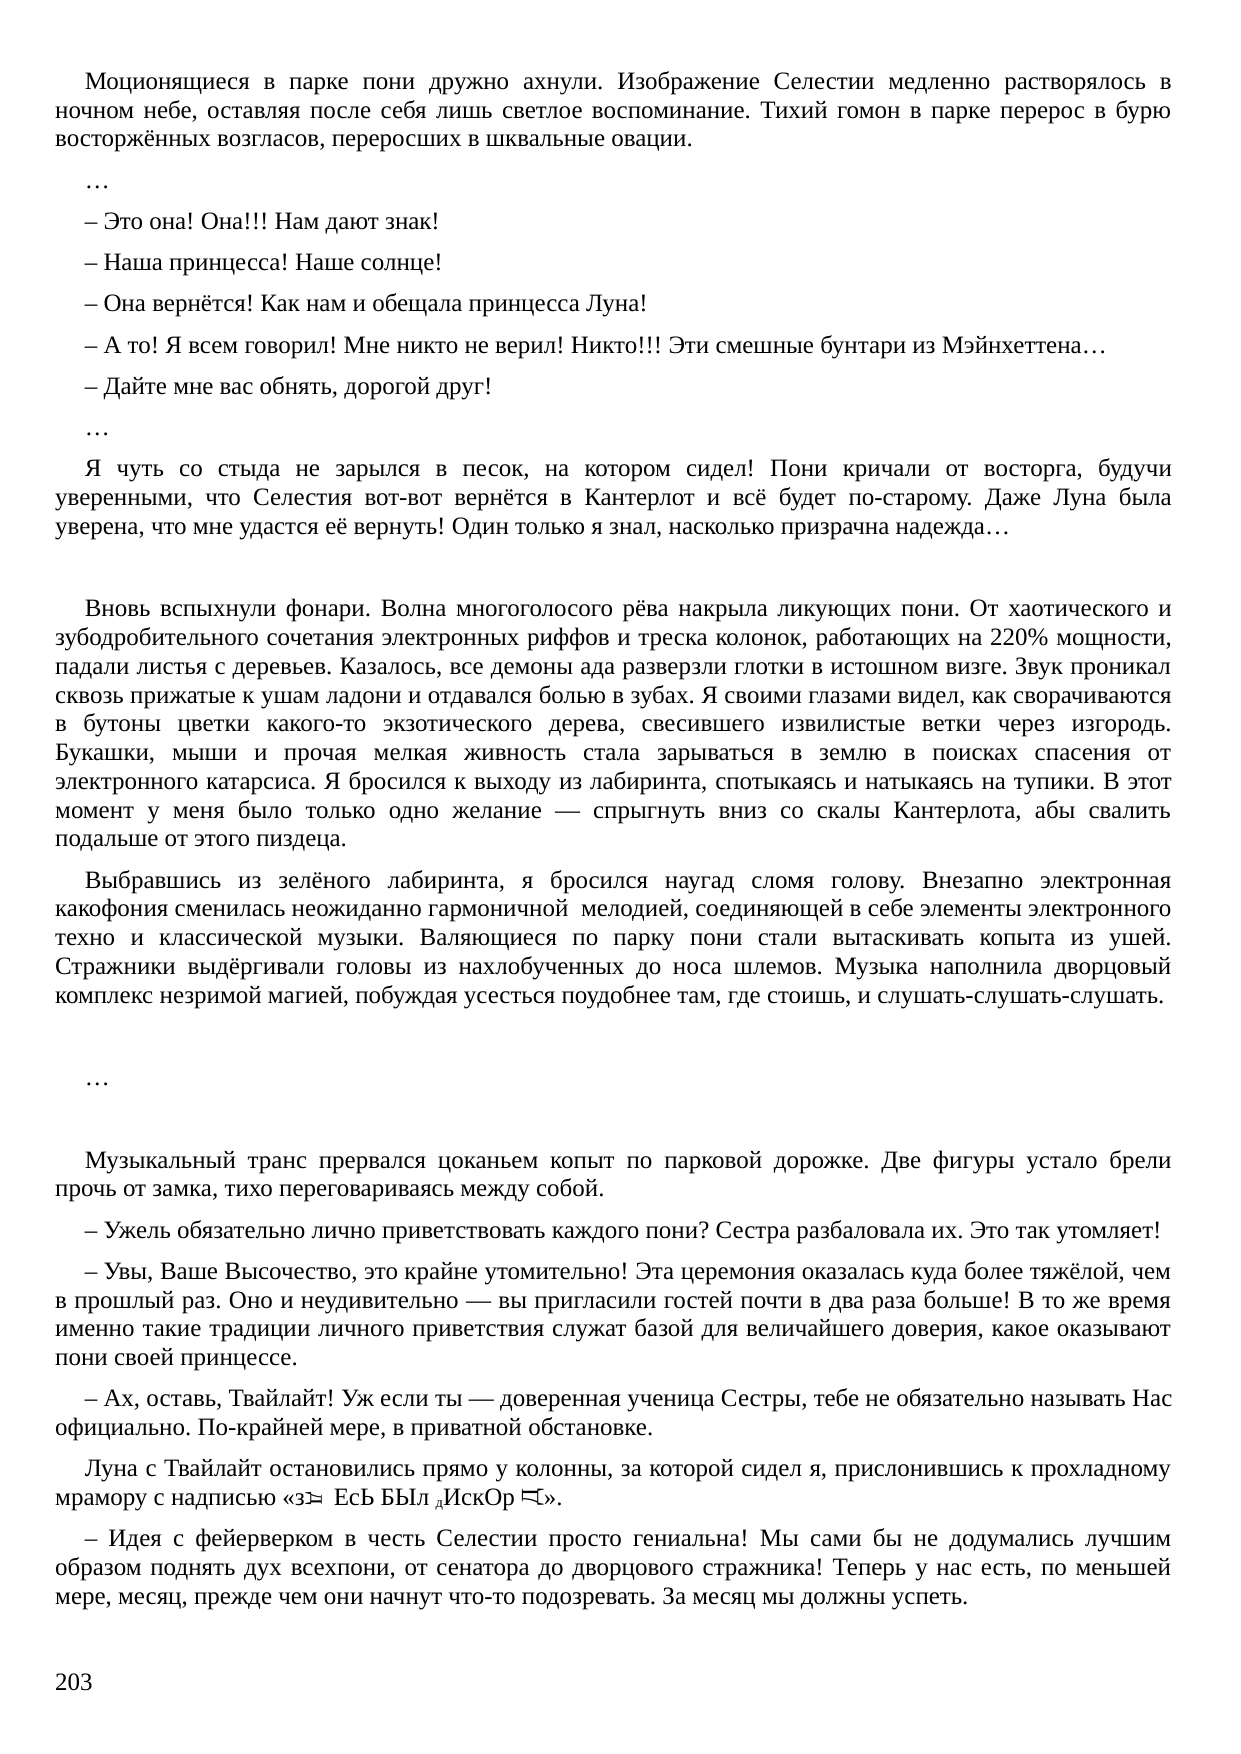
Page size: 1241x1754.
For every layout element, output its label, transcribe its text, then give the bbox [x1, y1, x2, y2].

text Луна с Твайлайт остановились прямо у колонны, за которой сидел я, прислонившись к прохладному мрамору с надписью «здЕсЬ БЫл дИскОрД». [55, 1453, 1173, 1511]
text Музыкальный транс прервался цоканьем копыт по парковой дорожке. Две фигуры устало брели прочь от замка, тихо переговариваясь между собой. [55, 1145, 1173, 1202]
text – Ах, оставь, Твайлайт! Уж если ты — доверенная ученица Сестры, тебе не обязательно называть Нас официально. По-крайней мере, в приватной обстановке. [55, 1383, 1173, 1441]
text – А то! Я всем говорил! Мне никто не верил! Никто!!! Эти смешные бунтари из Мэйнхеттена… [55, 330, 1173, 358]
text – Это она! Она!!! Нам дают знак! [55, 206, 1173, 235]
text – Наша принцесса! Наше солнце! [55, 247, 1173, 276]
text – Ужель обязательно лично приветствовать каждого пони? Сестра разбаловала их. Это так утомляет! [55, 1215, 1173, 1243]
text Я чуть со стыда не зарылся в песок, на котором сидел! Пони кричали от восторга, будучи уверенными, что Селестия вот-вот вернётся в Кантерлот и всё будет по-старому. Даже Луна была уверена, что мне удастся её вернуть! Один только я знал, насколько призрачна надежда… [55, 453, 1173, 540]
text … [55, 412, 1173, 441]
text – Идея с фейерверком в честь Селестии просто гениальна! Мы сами бы не додумались лучшим образом поднять дух всехпони, от сенатора до дворцового стражника! Теперь у нас есть, по меньшей мере, месяц, прежде чем они начнут что-то подозревать. За месяц мы должны успеть. [55, 1523, 1173, 1610]
text – Она вернётся! Как нам и обещала принцесса Луна! [55, 288, 1173, 317]
text … [55, 165, 1173, 193]
text Моционящиеся в парке пони дружно ахнули. Изображение Селестии медленно растворялось в ночном небе, оставляя после себя лишь светлое воспоминание. Тихий гомон в парке перерос в бурю восторжённых возгласов, переросших в шквальные овации. [55, 66, 1173, 152]
text – Увы, Ваше Высочество, это крайне утомительно! Эта церемония оказалась куда более тяжёлой, чем в прошлый раз. Оно и неудивительно — вы пригласили гостей почти в два раза больше! В то же время именно такие традиции личного приветствия служат базой для величайшего доверия, какое оказывают пони своей принцессе. [55, 1256, 1173, 1371]
text Вновь вспыхнули фонари. Волна многоголосого рёва накрыла ликующих пони. От хаотического и зубодробительного сочетания электронных риффов и треска колонок, работающих на 220% мощности, падали листья с деревьев. Казалось, все демоны ада разверзли глотки в истошном визге. Звук проникал сквозь прижатые к ушам ладони и отдавался болью в зубах. Я своими глазами видел, как сворачиваются в бутоны цветки какого-то экзотического дерева, свесившего извилистые ветки через изгородь. Букашки, мыши и прочая мелкая живность стала зарываться в землю в поисках спасения от электронного катарсиса. Я бросился к выходу из лабиринта, спотыкаясь и натыкаясь на тупики. В этот момент у меня было только одно желание — спрыгнуть вниз со скалы Кантерлота, абы свалить подальше от этого пиздеца. [55, 593, 1173, 852]
text – Дайте мне вас обнять, дорогой друг! [55, 371, 1173, 400]
text Выбравшись из зелёного лабиринта, я бросился наугад сломя голову. Внезапно электронная какофония сменилась неожиданно гармоничной мелодией, соединяющей в себе элементы электронного техно и классической музыки. Валяющиеся по парку пони стали вытаскивать копыта из ушей. Стражники выдёргивали головы из нахлобученных до носа шлемов. Музыка наполнила дворцовый комплекс незримой магией, побуждая усесться поудобнее там, где стоишь, и слушать-слушать-слушать. [55, 865, 1173, 1008]
text … [55, 1062, 1173, 1091]
